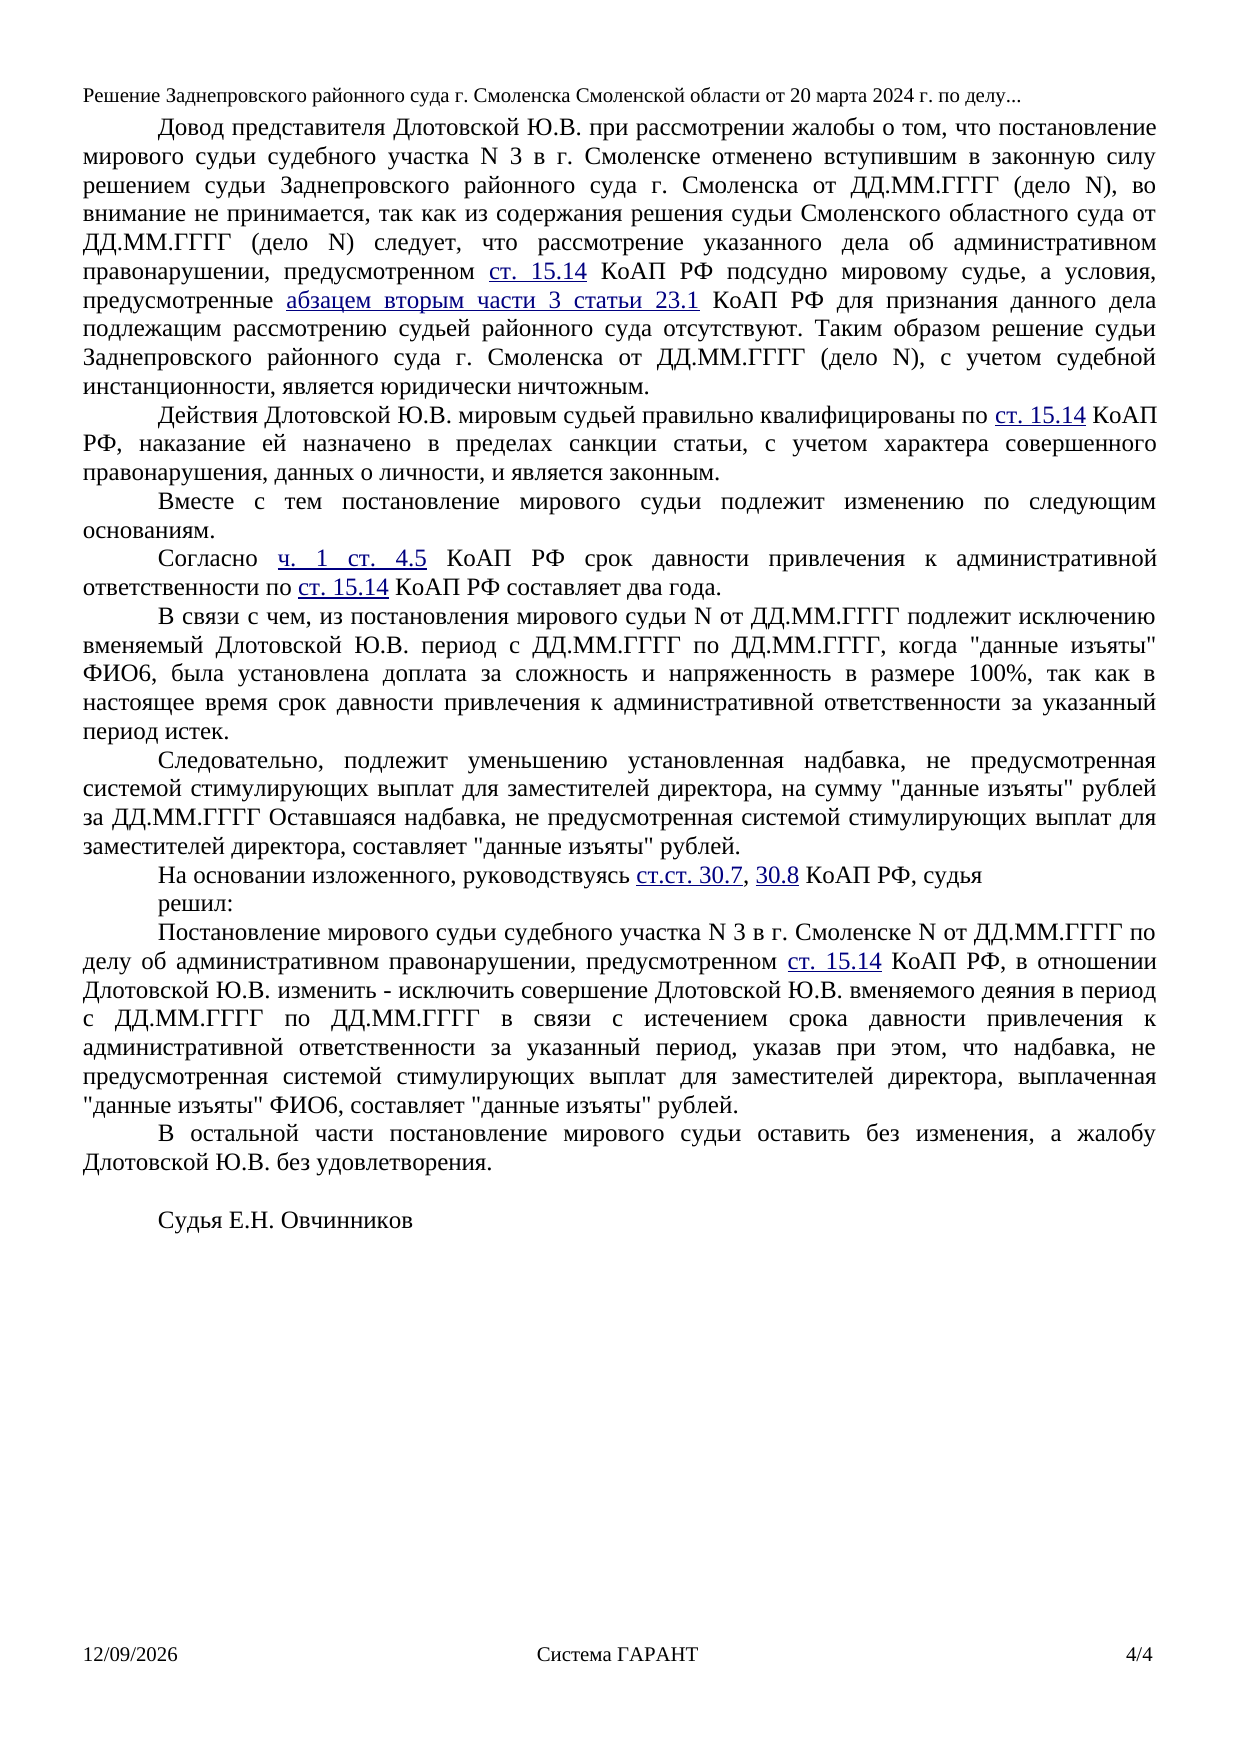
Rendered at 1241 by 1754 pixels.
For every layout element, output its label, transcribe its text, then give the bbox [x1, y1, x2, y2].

text решил: [83, 888, 1157, 917]
text Следовательно, подлежит уменьшению установленная надбавка, не предусмотренная системой стимулирующих выплат для заместителей директора, на сумму "данные изъяты" рублей за ДД.ММ.ГГГГ Оставшаяся надбавка, не предусмотренная системой стимулирующих выплат для заместителей директора, составляет "данные изъяты" рублей. [83, 745, 1157, 860]
text Довод представителя Длотовской Ю.В. при рассмотрении жалобы о том, что постановление мирового судьи судебного участка N 3 в г. Смоленске отменено вступившим в законную силу решением судьи Заднепровского районного суда г. Смоленска от ДД.ММ.ГГГГ (дело N), во внимание не принимается, так как из содержания решения судьи Смоленского областного суда от ДД.ММ.ГГГГ (дело N) следует, что рассмотрение указанного дела об административном правонарушении, предусмотренном ст. 15.14 КоАП РФ подсудно мировому судье, а условия, предусмотренные абзацем вторым части 3 статьи 23.1 КоАП РФ для признания данного дела подлежащим рассмотрению судьей районного суда отсутствуют. Таким образом решение судьи Заднепровского районного суда г. Смоленска от ДД.ММ.ГГГГ (дело N), с учетом судебной инстанционности, является юридически ничтожным. [83, 112, 1157, 400]
text В связи с чем, из постановления мирового судьи N от ДД.ММ.ГГГГ подлежит исключению вменяемый Длотовской Ю.В. период с ДД.ММ.ГГГГ по ДД.ММ.ГГГГ, когда "данные изъяты" ФИО6, была установлена доплата за сложность и напряженность в размере 100%, так как в настоящее время срок давности привлечения к административной ответственности за указанный период истек. [83, 601, 1157, 745]
text На основании изложенного, руководствуясь ст.ст. 30.7, 30.8 КоАП РФ, судья [83, 860, 1157, 888]
text Вместе с тем постановление мирового судьи подлежит изменению по следующим основаниям. [83, 486, 1157, 543]
text Действия Длотовской Ю.В. мировым судьей правильно квалифицированы по ст. 15.14 КоАП РФ, наказание ей назначено в пределах санкции статьи, с учетом характера совершенного правонарушения, данных о личности, и является законным. [83, 400, 1157, 486]
text Согласно ч. 1 ст. 4.5 КоАП РФ срок давности привлечения к административной ответственности по ст. 15.14 КоАП РФ составляет два года. [83, 543, 1157, 601]
text Постановление мирового судьи судебного участка N 3 в г. Смоленске N от ДД.ММ.ГГГГ по делу об административном правонарушении, предусмотренном ст. 15.14 КоАП РФ, в отношении Длотовской Ю.В. изменить - исключить совершение Длотовской Ю.В. вменяемого деяния в период с ДД.ММ.ГГГГ по ДД.ММ.ГГГГ в связи с истечением срока давности привлечения к административной ответственности за указанный период, указав при этом, что надбавка, не предусмотренная системой стимулирующих выплат для заместителей директора, выплаченная "данные изъяты" ФИО6, составляет "данные изъяты" рублей. [83, 917, 1157, 1118]
text В остальной части постановление мирового судьи оставить без изменения, а жалобу Длотовской Ю.В. без удовлетворения. [83, 1118, 1157, 1176]
text Судья Е.Н. Овчинников [83, 1205, 1157, 1233]
